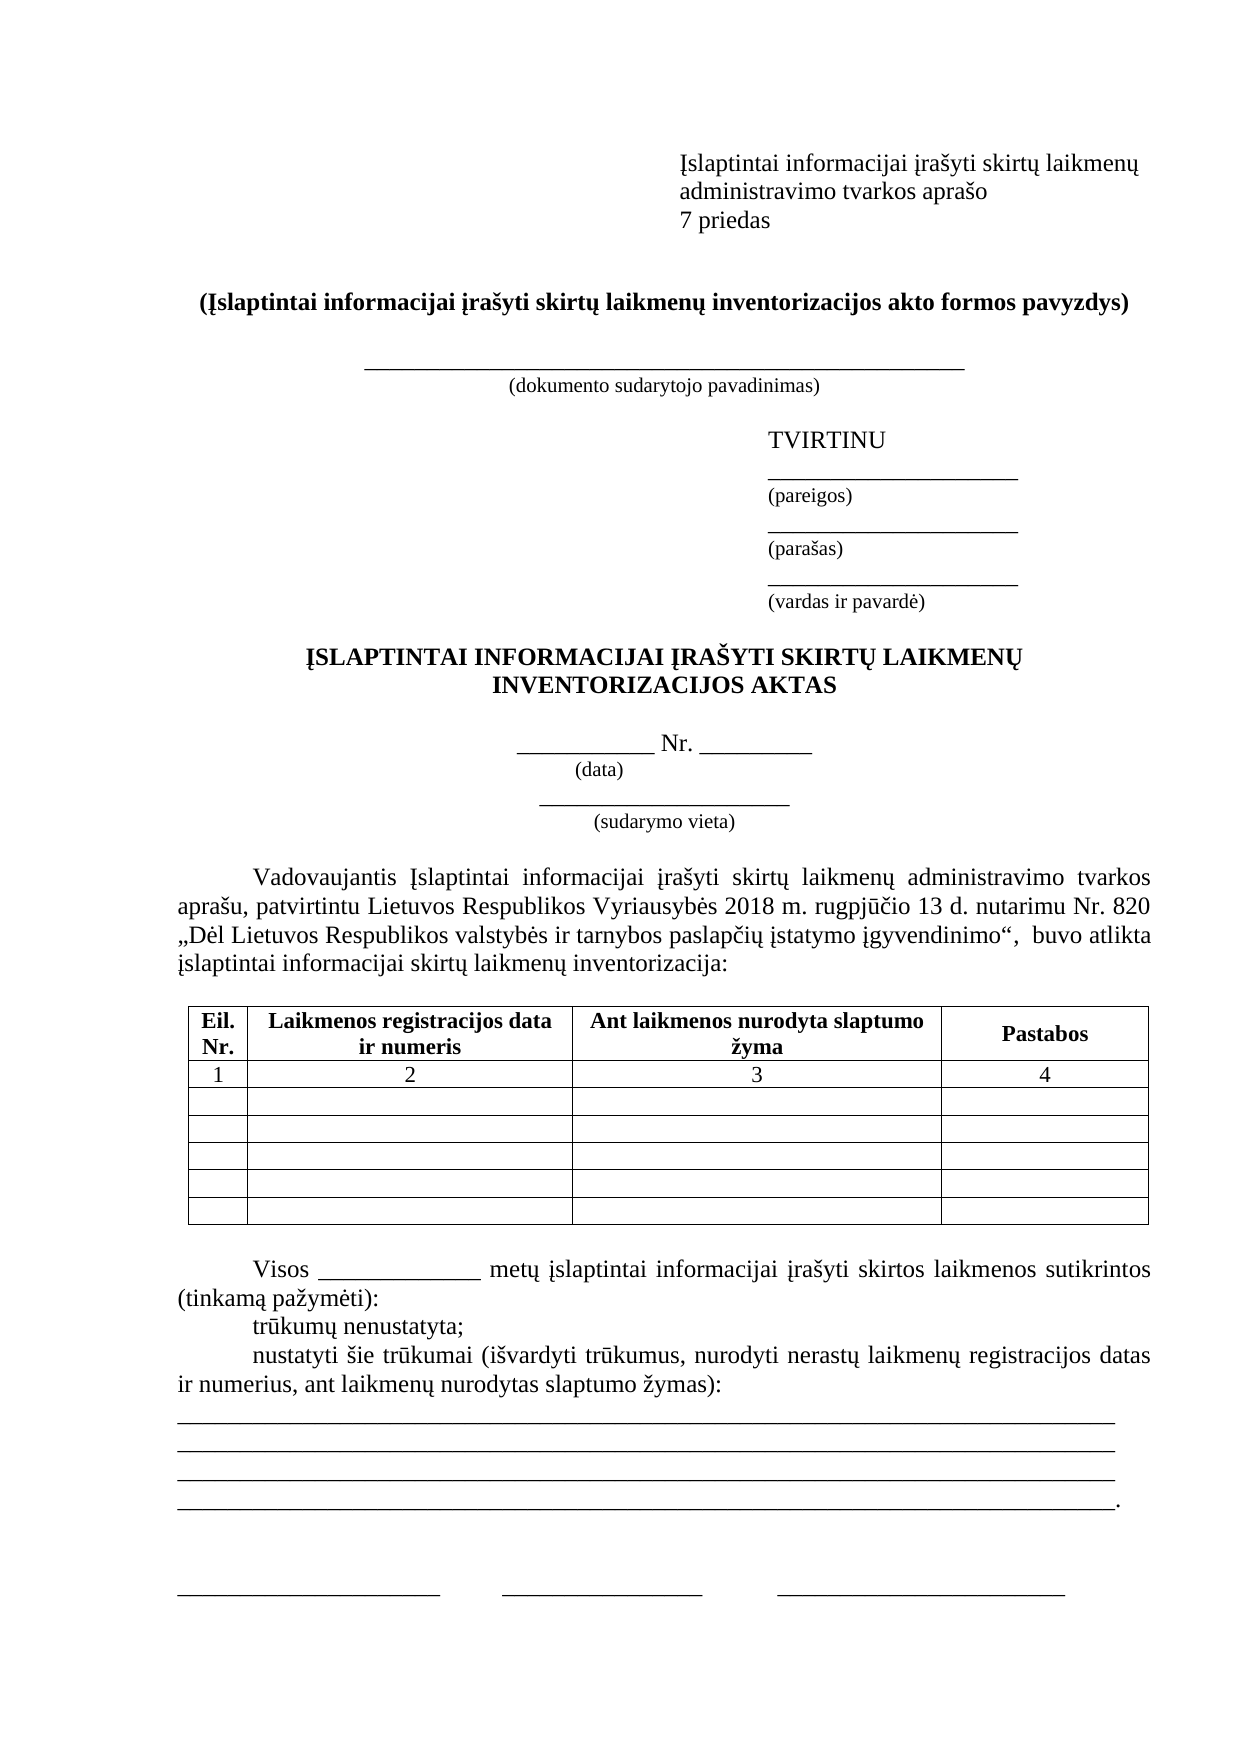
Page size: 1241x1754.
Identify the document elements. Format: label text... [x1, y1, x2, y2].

text trūkumų nenustatyta; [177, 1311, 1151, 1340]
text ___________ Nr. _________ [177, 728, 1151, 757]
text (Įslaptintai informacijai įrašyti skirtų laikmenų inventorizacijos akto formos pavyzdys) [177, 287, 1151, 315]
table_cell [942, 1088, 1148, 1114]
table_header Pastabos [942, 1007, 1148, 1060]
text Visos _____________ metų įslaptintai informacijai įrašyti skirtos laikmenos sutikrintos (tinkamą pažymėti): [177, 1254, 1151, 1311]
table_cell [573, 1143, 941, 1169]
table_cell 2 [248, 1061, 572, 1087]
table_cell [189, 1170, 247, 1197]
text ___________________________________________________________________________. [177, 1484, 1151, 1513]
text _____________________ ________________ _______________________ [177, 1570, 1151, 1599]
table_cell [248, 1143, 572, 1169]
text ĮSLAPTINTAI INFORMACIJAI ĮRAŠYTI SKIRTŲ LAIKMENŲ INVENTORIZACIJOS AKTAS [177, 642, 1151, 699]
table_cell [942, 1143, 1148, 1169]
text nustatyti šie trūkumai (išvardyti trūkumus, nurodyti nerastų laikmenų registracijos datas ir numerius, ant laikmenų nurodytas slaptumo žymas): [177, 1340, 1151, 1398]
text ___________________________________________________________________________ [177, 1426, 1151, 1455]
table_cell [189, 1088, 247, 1114]
text (dokumento sudarytojo pavadinimas) [177, 373, 1151, 397]
text ____________________ [768, 507, 1151, 536]
table_cell [189, 1143, 247, 1169]
table_cell [573, 1170, 941, 1197]
table_cell [189, 1198, 247, 1224]
table_header Ant laikmenos nurodyta slaptumo žyma [573, 1007, 941, 1060]
text TVIRTINU [768, 426, 1151, 454]
text (sudarymo vieta) [177, 809, 1151, 833]
table_cell [942, 1116, 1148, 1142]
text (vardas ir pavardė) [768, 589, 1151, 613]
table_cell [573, 1088, 941, 1114]
table_cell [248, 1198, 572, 1224]
table_cell [573, 1198, 941, 1224]
text ___________________________________________________________________________ [177, 1398, 1151, 1426]
table_cell 3 [573, 1061, 941, 1087]
text ________________________________________________ [177, 344, 1151, 373]
table_cell [573, 1116, 941, 1142]
table_cell [189, 1116, 247, 1142]
text Vadovaujantis Įslaptintai informacijai įrašyti skirtų laikmenų administravimo tvarkos aprašu, patvirtintu Lietuvos Respublikos Vyriausybės 2018 m. rugpjūčio 13 d. nutarimu Nr. 820 „Dėl Lietuvos Respublikos valstybės ir tarnybos paslapčių įstatymo įgyvendinimo“, buvo atlikta įslaptintai informacijai skirtų laikmenų inventorizacija: [177, 862, 1151, 977]
table_header Eil. Nr. [189, 1007, 247, 1060]
text (parašas) [768, 536, 1151, 560]
text ___________________________________________________________________________ [177, 1455, 1151, 1484]
text (data) [177, 757, 1151, 781]
text Įslaptintai informacijai įrašyti skirtų laikmenų administravimo tvarkos aprašo 7 priedas [679, 148, 1151, 234]
table_cell 1 [189, 1061, 247, 1087]
text ____________________ [768, 454, 1151, 483]
table_cell [248, 1116, 572, 1142]
text (pareigos) [768, 483, 1151, 507]
table_cell [248, 1170, 572, 1197]
table_cell [248, 1088, 572, 1114]
text ____________________ [768, 560, 1151, 589]
table_header Laikmenos registracijos data ir numeris [248, 1007, 572, 1060]
table_cell [942, 1198, 1148, 1224]
text ____________________ [177, 781, 1151, 809]
table_cell [942, 1170, 1148, 1197]
table_cell 4 [942, 1061, 1148, 1087]
